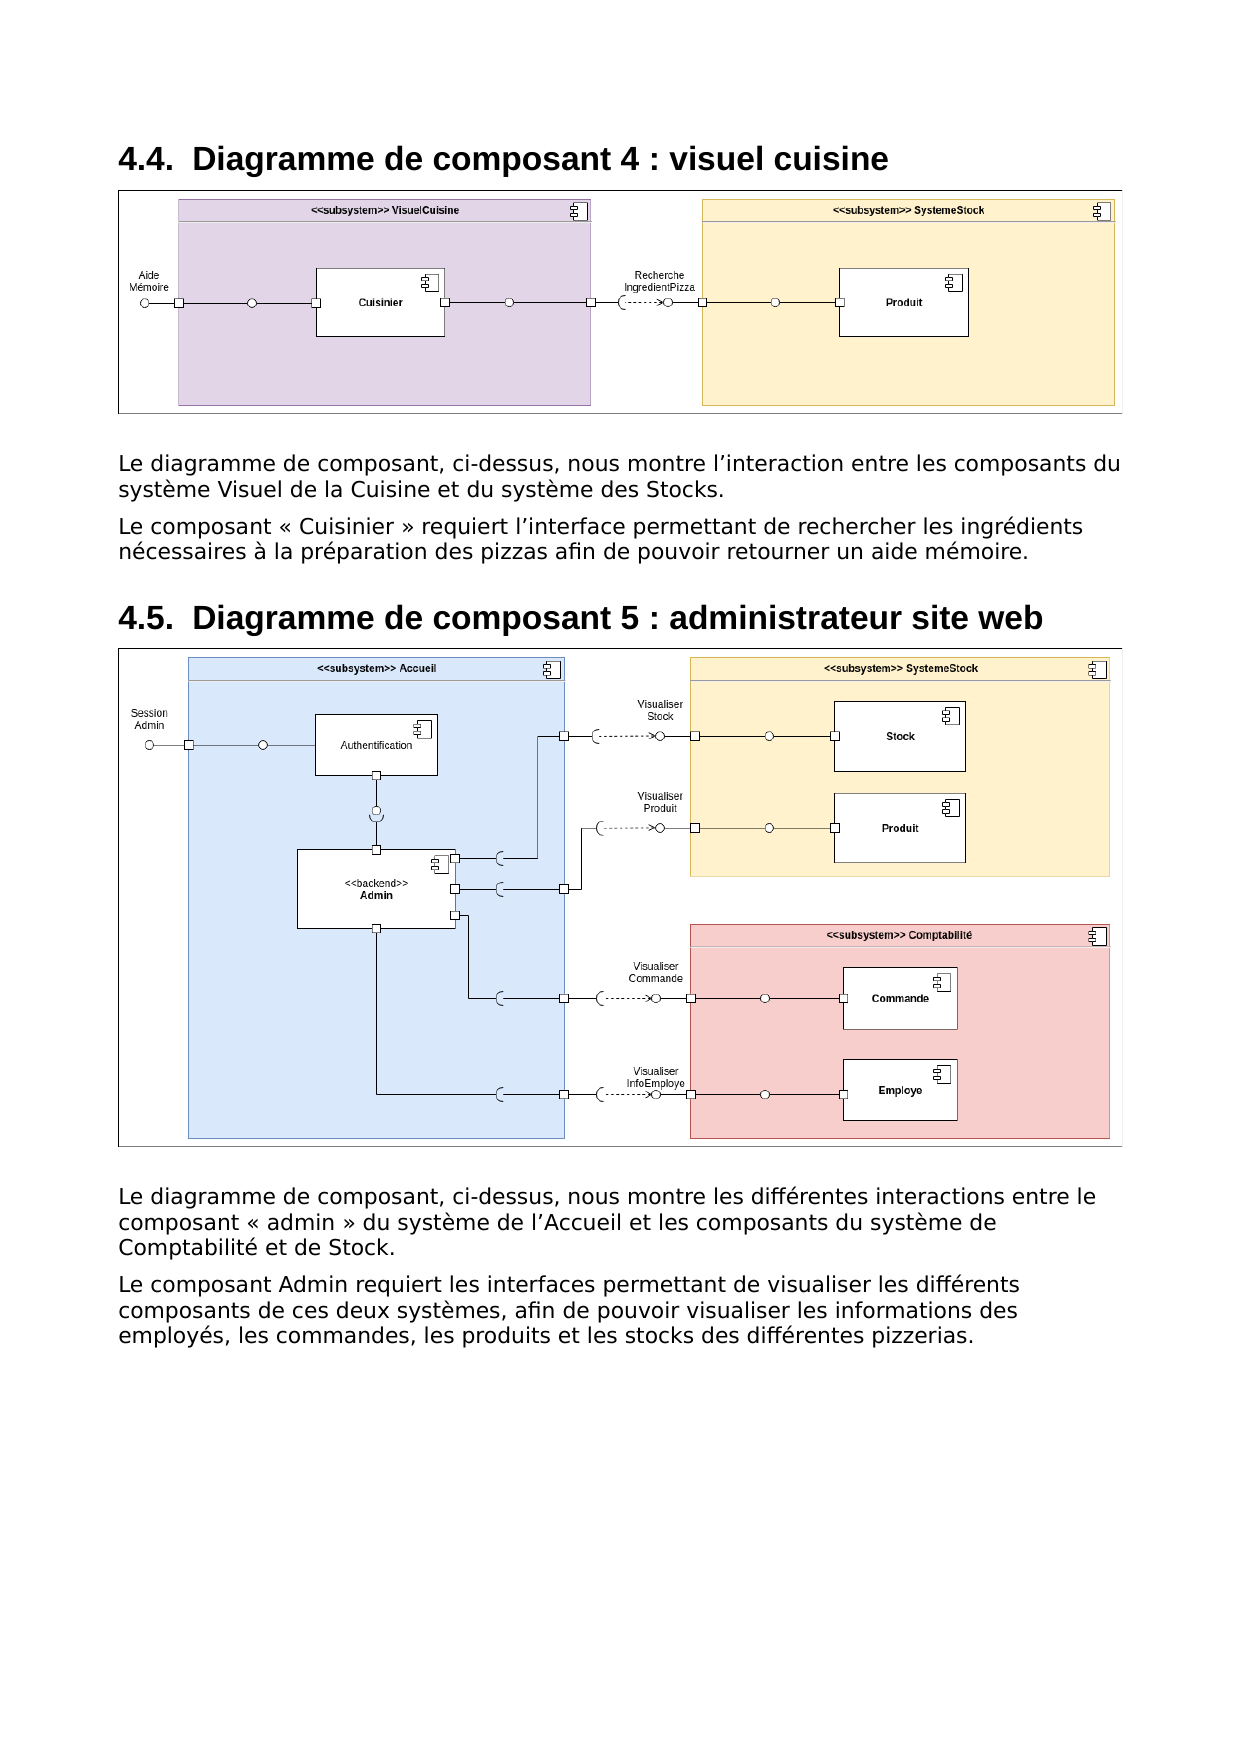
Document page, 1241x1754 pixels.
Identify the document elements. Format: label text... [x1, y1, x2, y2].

picture [118, 190, 1123, 414]
subtitle Diagramme de composant 5 : administrateur site web [118, 598, 1122, 636]
subtitle Diagramme de composant 4 : visuel cuisine [118, 139, 1122, 178]
text Le diagramme de composant, ci-dessus, nous montre l’interaction entre les composants du système Visuel de la Cuisine et du système des Stocks. [118, 451, 1122, 502]
picture [118, 648, 1123, 1147]
text Le composant « Cuisinier » requiert l’interface permettant de rechercher les ingrédients nécessaires à la préparation des pizzas afin de pouvoir retourner un aide mémoire. [118, 514, 1122, 565]
text Le diagramme de composant, ci-dessus, nous montre les différentes interactions entre le composant « admin » du système de l’Accueil et les composants du système de Comptabilité et de Stock. [118, 1184, 1122, 1261]
text Le composant Admin requiert les interfaces permettant de visualiser les différents composants de ces deux systèmes, afin de pouvoir visualiser les informations des employés, les commandes, les produits et les stocks des différentes pizzerias. [118, 1272, 1122, 1349]
